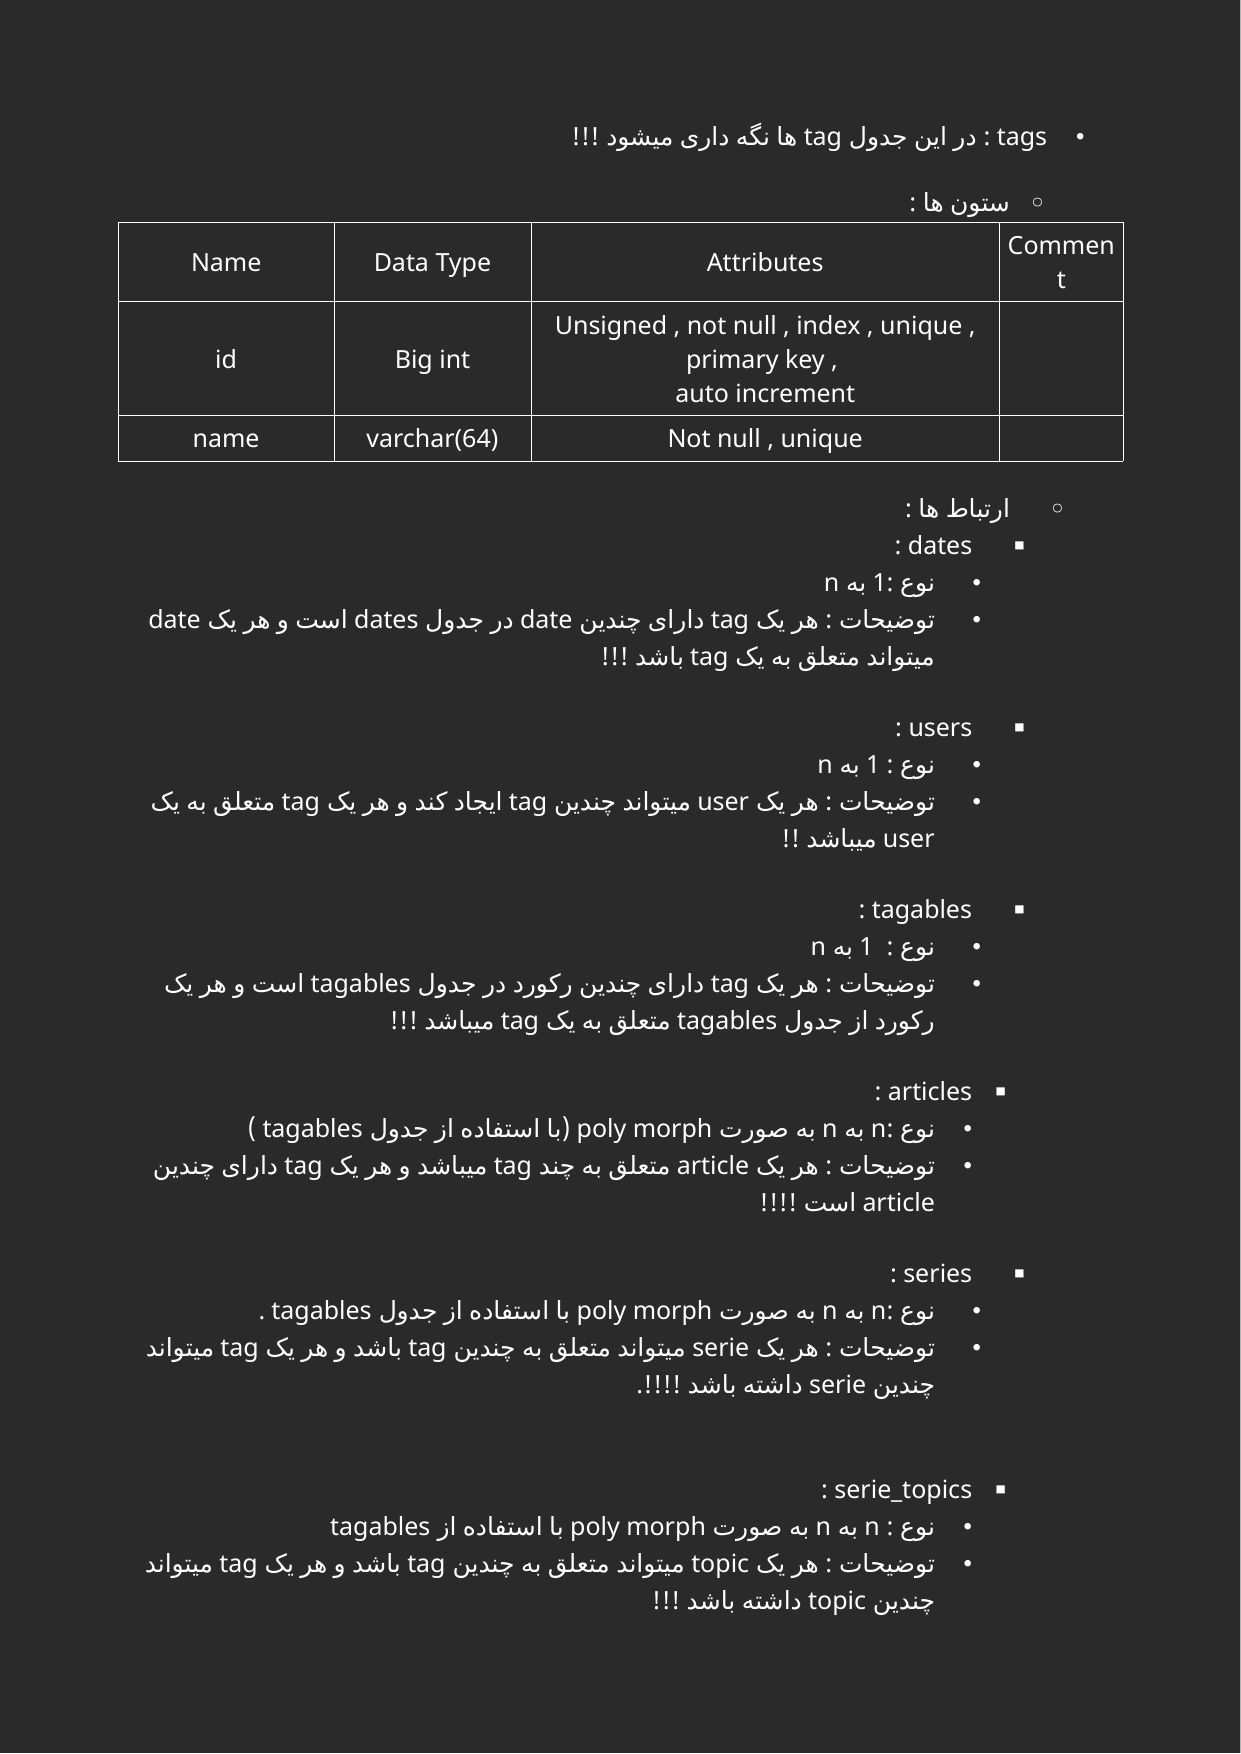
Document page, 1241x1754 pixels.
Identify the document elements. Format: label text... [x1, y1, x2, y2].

list نوع :‌ 1 به n [118, 747, 972, 783]
list توضیحات :‌ هر یک article متعلق به چند tag میباشد و هر یک tag دارای چندین article است !!!!‌ [118, 1147, 972, 1221]
list نوع :‌n به n به صورت poly morph با استفاده از جدول tagables . [118, 1292, 972, 1329]
list serie_topics : [118, 1472, 1010, 1508]
list tagables : [118, 892, 1010, 928]
list series : [118, 1256, 1010, 1292]
table_header Data Type [335, 223, 531, 301]
list users : [118, 709, 1010, 747]
table_cell Big int [335, 302, 531, 415]
table_cell Not null , unique [532, 416, 999, 461]
list نوع :‌1 به n [118, 564, 972, 602]
list نوع : n به n به صورت poly morph با استفاده از tagables [118, 1508, 972, 1546]
list articles : [118, 1073, 1010, 1111]
table_cell name [119, 416, 334, 461]
table_header Comment [1000, 223, 1123, 301]
list توضیحات :‌ هر یک tag دارای چندین date در جدول dates است و هر یک date میتواند متعلق به یک tag باشد !!! [118, 602, 972, 676]
list dates : [118, 528, 1010, 564]
table_cell id [119, 302, 334, 415]
list نوع :‌n به n به صورت poly morph (با استفاده از جدول tagables ) [118, 1111, 972, 1147]
list توضیحات : هر یک tag دارای چندین رکورد در جدول tagables است و هر یک رکورد از جدول tagables متعلق به یک tag میباشد !!! [118, 966, 972, 1039]
table_header Name [119, 223, 334, 301]
list نوع : 1 به n [118, 928, 972, 966]
list tags : در این جدول tag ها نگه داری میشود !!! [118, 118, 1085, 155]
table_header Attributes [532, 223, 999, 301]
list ارتباط ها :‌ [118, 495, 1047, 528]
table_cell Unsigned , not null , index , unique , primary key , auto increment [532, 302, 999, 415]
list توضیحات :‌ هر یک user میتواند چندین tag ایجاد کند و هر یک tag متعلق به یک user میباشد !! [118, 783, 972, 857]
list ستون ها :‌ [118, 189, 1047, 222]
list توضیحات : هر یک topic میتواند متعلق به چندین tag باشد و هر یک tag میتواند چندین topic داشته باشد !!! [118, 1546, 972, 1619]
list توضیحات : هر یک serie میتواند متعلق به چندین tag باشد و هر یک tag میتواند چندین serie داشته باشد !!!!. [118, 1329, 972, 1403]
table_cell [1000, 302, 1123, 415]
table_cell [1000, 416, 1123, 461]
table_cell varchar(64) [335, 416, 531, 461]
